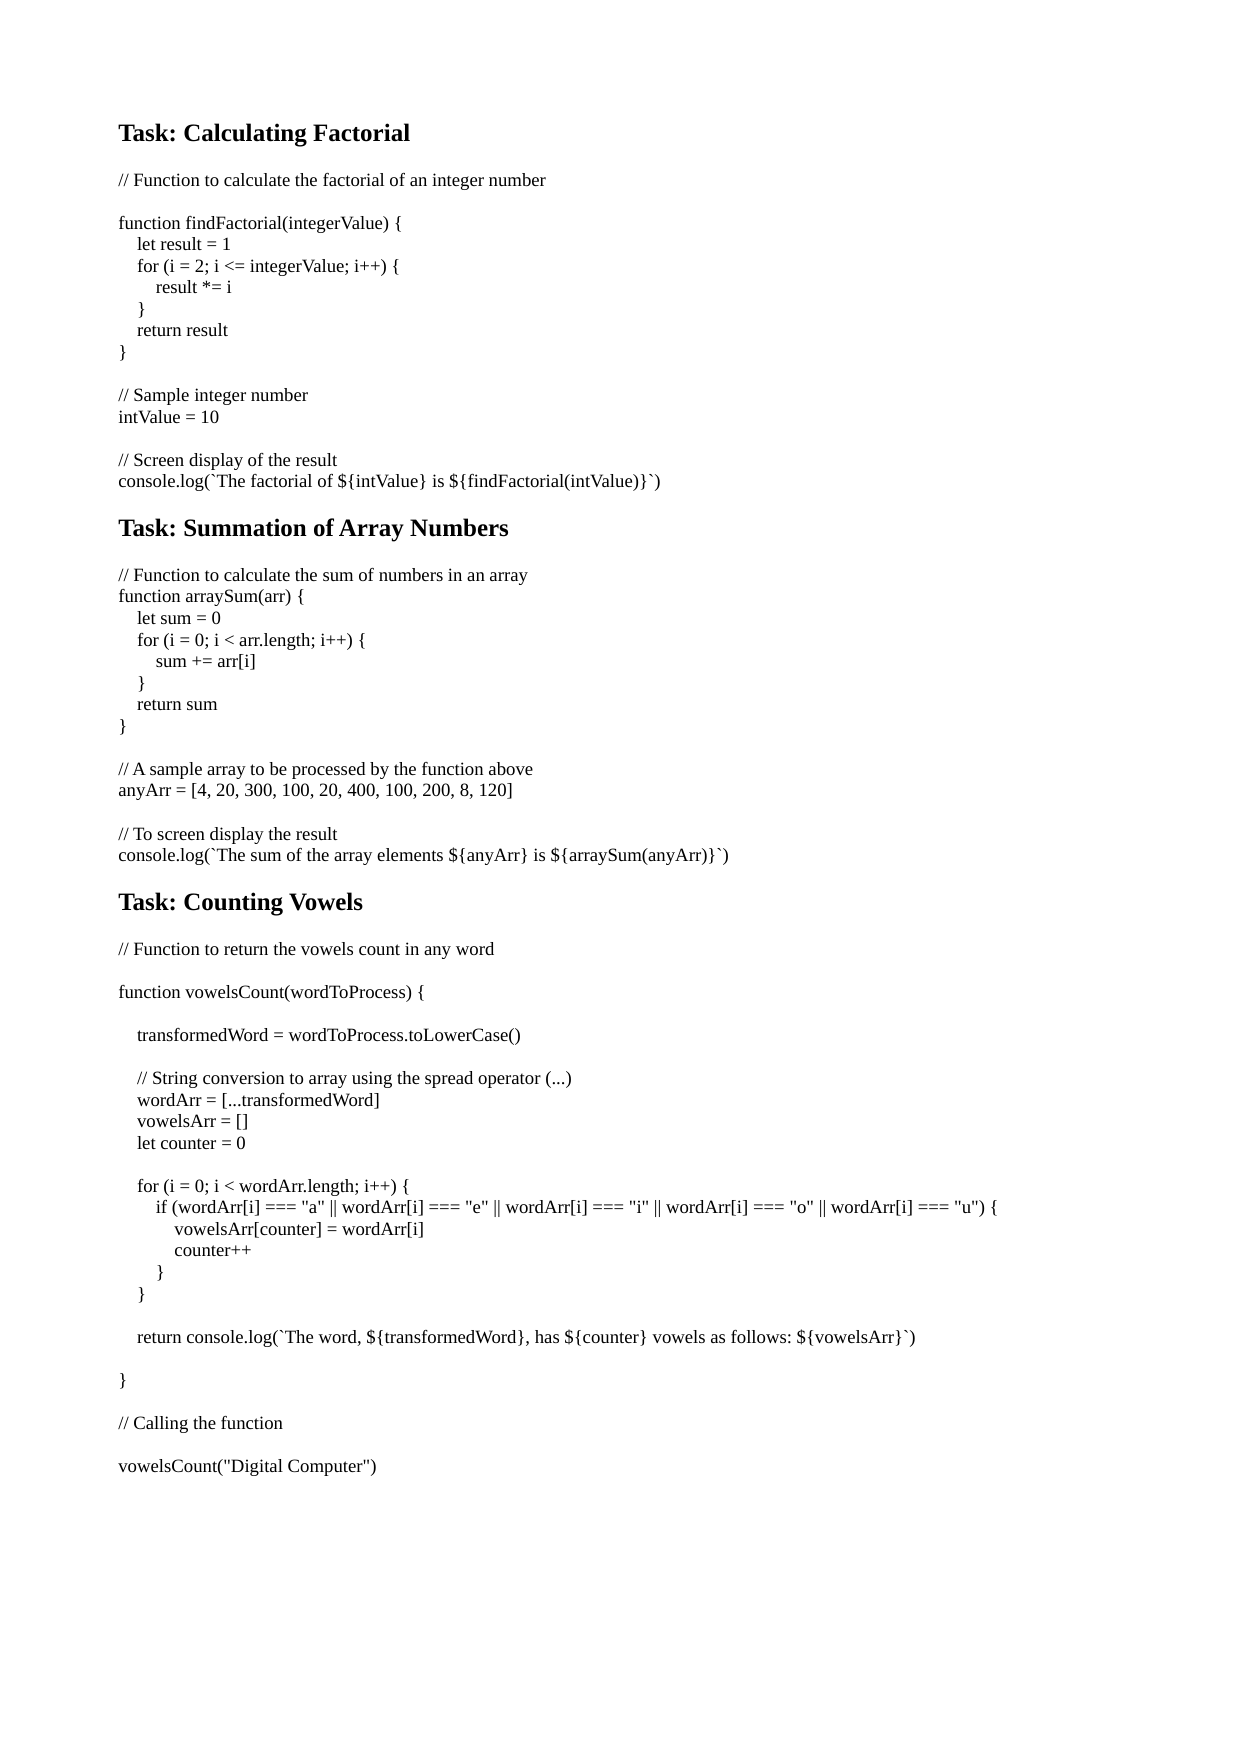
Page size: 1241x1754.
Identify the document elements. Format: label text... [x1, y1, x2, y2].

text function arraySum(arr) { [118, 585, 1122, 607]
text function findFactorial(integerValue) { [118, 212, 1122, 233]
text counter++ [118, 1239, 1122, 1261]
text } [118, 298, 1122, 319]
text } [118, 1282, 1122, 1304]
text wordArr = [...transformedWord] [118, 1088, 1122, 1110]
text // String conversion to array using the spread operator (...) [118, 1067, 1122, 1088]
text // To screen display the result [118, 822, 1122, 844]
text return result [118, 319, 1122, 341]
text return console.log(`The word, ${transformedWord}, has ${counter} vowels as follows: ${vowelsArr}`) [118, 1326, 1122, 1347]
text } [118, 1369, 1122, 1390]
text let result = 1 [118, 233, 1122, 255]
text function vowelsCount(wordToProcess) { [118, 981, 1122, 1002]
text } [118, 1261, 1122, 1282]
text let sum = 0 [118, 607, 1122, 628]
text // A sample array to be processed by the function above [118, 758, 1122, 779]
text } [118, 715, 1122, 736]
text result *= i [118, 276, 1122, 298]
text // Screen display of the result [118, 449, 1122, 470]
text anyArr = [4, 20, 300, 100, 20, 400, 100, 200, 8, 120] [118, 779, 1122, 801]
text // Sample integer number [118, 384, 1122, 406]
text for (i = 0; i < arr.length; i++) { [118, 628, 1122, 650]
text // Function to calculate the factorial of an integer number [118, 168, 1122, 190]
text } [118, 672, 1122, 693]
text vowelsArr[counter] = wordArr[i] [118, 1218, 1122, 1239]
text for (i = 0; i < wordArr.length; i++) { [118, 1175, 1122, 1196]
text return sum [118, 693, 1122, 715]
text // Calling the function [118, 1412, 1122, 1433]
text vowelsArr = [] [118, 1110, 1122, 1132]
text transformedWord = wordToProcess.toLowerCase() [118, 1024, 1122, 1045]
text intValue = 10 [118, 406, 1122, 427]
text for (i = 2; i <= integerValue; i++) { [118, 255, 1122, 276]
text console.log(`The sum of the array elements ${anyArr} is ${arraySum(anyArr)}`) [118, 844, 1122, 866]
text Task: Counting Vowels [118, 887, 1122, 916]
text sum += arr[i] [118, 650, 1122, 672]
text let counter = 0 [118, 1132, 1122, 1153]
text // Function to calculate the sum of numbers in an array [118, 564, 1122, 585]
text } [118, 341, 1122, 362]
text vowelsCount("Digital Computer") [118, 1455, 1122, 1477]
text if (wordArr[i] === "a" || wordArr[i] === "e" || wordArr[i] === "i" || wordArr[i] === "o" || wordArr[i] === "u") { [118, 1196, 1122, 1218]
text Task: Summation of Array Numbers [118, 513, 1122, 542]
text Task: Calculating Factorial [118, 118, 1122, 147]
text console.log(`The factorial of ${intValue} is ${findFactorial(intValue)}`) [118, 470, 1122, 492]
text // Function to return the vowels count in any word [118, 937, 1122, 959]
